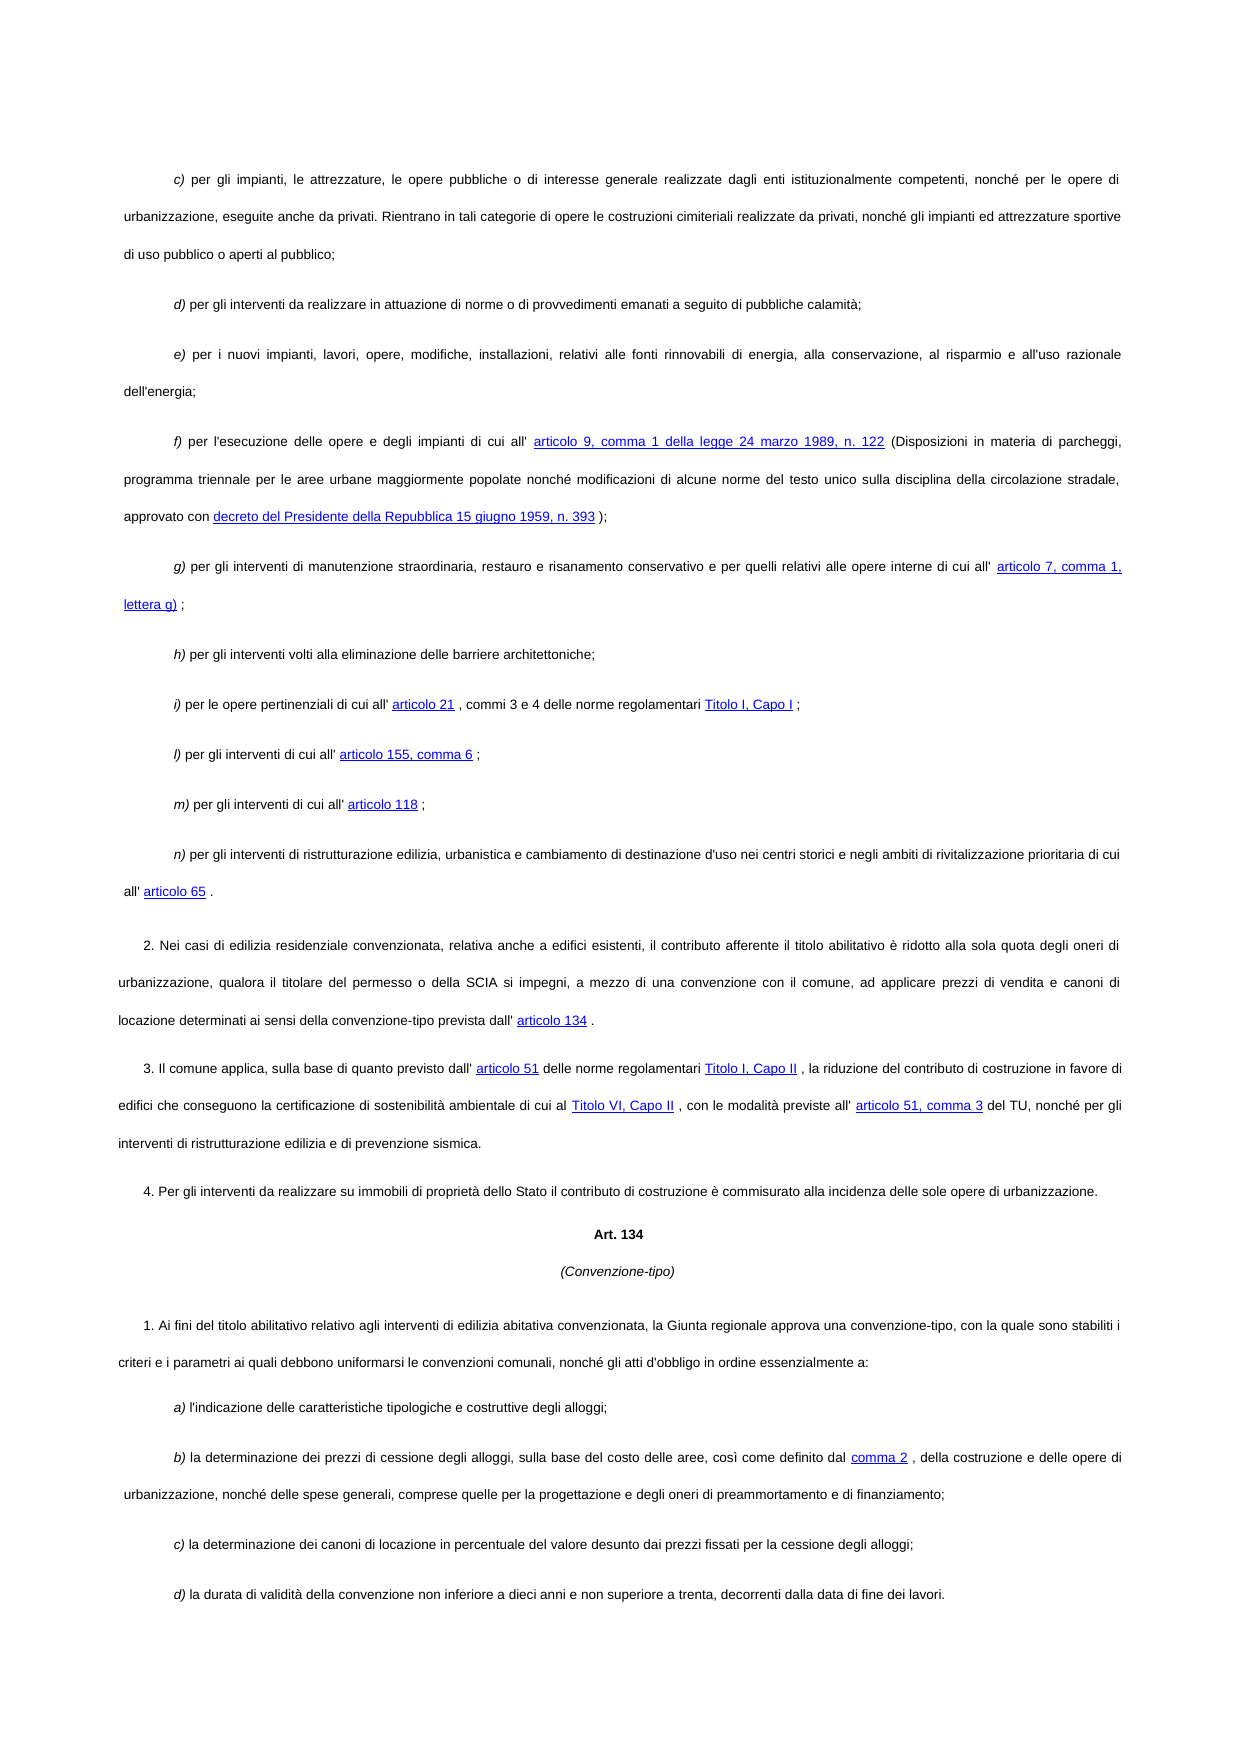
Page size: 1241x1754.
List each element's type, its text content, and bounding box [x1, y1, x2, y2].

table_header c) per gli impianti, le attrezzature, le opere pubbliche o di interesse generale realizzate dagli enti istituzionalmente competenti, nonché per le opere di urbanizzazione, eseguite anche da privati. Rientrano in tali categorie di opere le costruzioni cimiteriali realizzate da privati, nonché gli impianti ed attrezzature sportive di uso pubblico o aperti al pubblico; d) per gli interventi da realizzare in attuazione di norme o di provvedimenti emanati a seguito di pubbliche calamità; e) per i nuovi impianti, lavori, opere, modifiche, installazioni, relativi alle fonti rinnovabili di energia, alla conservazione, al risparmio e all'uso razionale dell'energia; f) per l'esecuzione delle opere e degli impianti di cui all' articolo 9, comma 1 della legge 24 marzo 1989, n. 122 (Disposizioni in materia di parcheggi, programma triennale per le aree urbane maggiormente popolate nonché modificazioni di alcune norme del testo unico sulla disciplina della circolazione stradale, approvato con decreto del Presidente della Repubblica 15 giugno 1959, n. 393 ); g) per gli interventi di manutenzione straordinaria, restauro e risanamento conservativo e per quelli relativi alle opere interne di cui all' articolo 7, comma 1, lettera g) ; h) per gli interventi volti alla eliminazione delle barriere architettoniche; i) per le opere pertinenziali di cui all' articolo 21 , commi 3 e 4 delle norme regolamentari Titolo I, Capo I ; l) per gli interventi di cui all' articolo 155, comma 6 ; m) per gli interventi di cui all' articolo 118 ; n) per gli interventi di ristrutturazione edilizia, urbanistica e cambiamento di destinazione d'uso nei centri storici e negli ambiti di rivitalizzazione prioritaria di cui all' articolo 65 . 2. Nei casi di edilizia residenziale convenzionata, relativa anche a edifici esistenti, il contributo afferente il titolo abilitativo è ridotto alla sola quota degli oneri di urbanizzazione, qualora il titolare del permesso o della SCIA si impegni, a mezzo di una convenzione con il comune, ad applicare prezzi di vendita e canoni di locazione determinati ai sensi della convenzione-tipo prevista dall' articolo 134 . 3. Il comune applica, sulla base di quanto previsto dall' articolo 51 delle norme regolamentari Titolo I, Capo II , la riduzione del contributo di costruzione in favore di edifici che conseguono la certificazione di sostenibilità ambientale di cui al Titolo VI, Capo II , con le modalità previste all' articolo 51, comma 3 del TU, nonché per gli interventi di ristrutturazione edilizia e di prevenzione sismica. 4. Per gli interventi da realizzare su immobili di proprietà dello Stato il contributo di costruzione è commisurato alla incidenza delle sole opere di urbanizzazione. Art. 134 (Convenzione-tipo) 1. Ai fini del titolo abilitativo relativo agli interventi di edilizia abitativa convenzionata, la Giunta regionale approva una convenzione-tipo, con la quale sono stabiliti i criteri e i parametri ai quali debbono uniformarsi le convenzioni comunali, nonché gli atti d'obbligo in ordine essenzialmente a: a) l'indicazione delle caratteristiche tipologiche e costruttive degli alloggi; b) la determinazione dei prezzi di cessione degli alloggi, sulla base del costo delle aree, così come definito dal comma 2 , della costruzione e delle opere di urbanizzazione, nonché delle spese generali, comprese quelle per la progettazione e degli oneri di preammortamento e di finanziamento; c) la determinazione dei canoni di locazione in percentuale del valore desunto dai prezzi fissati per la cessione degli alloggi; d) la durata di validità della convenzione non inferiore a dieci anni e non superiore a trenta, decorrenti dalla data di fine dei lavori. [118, 148, 1122, 1613]
